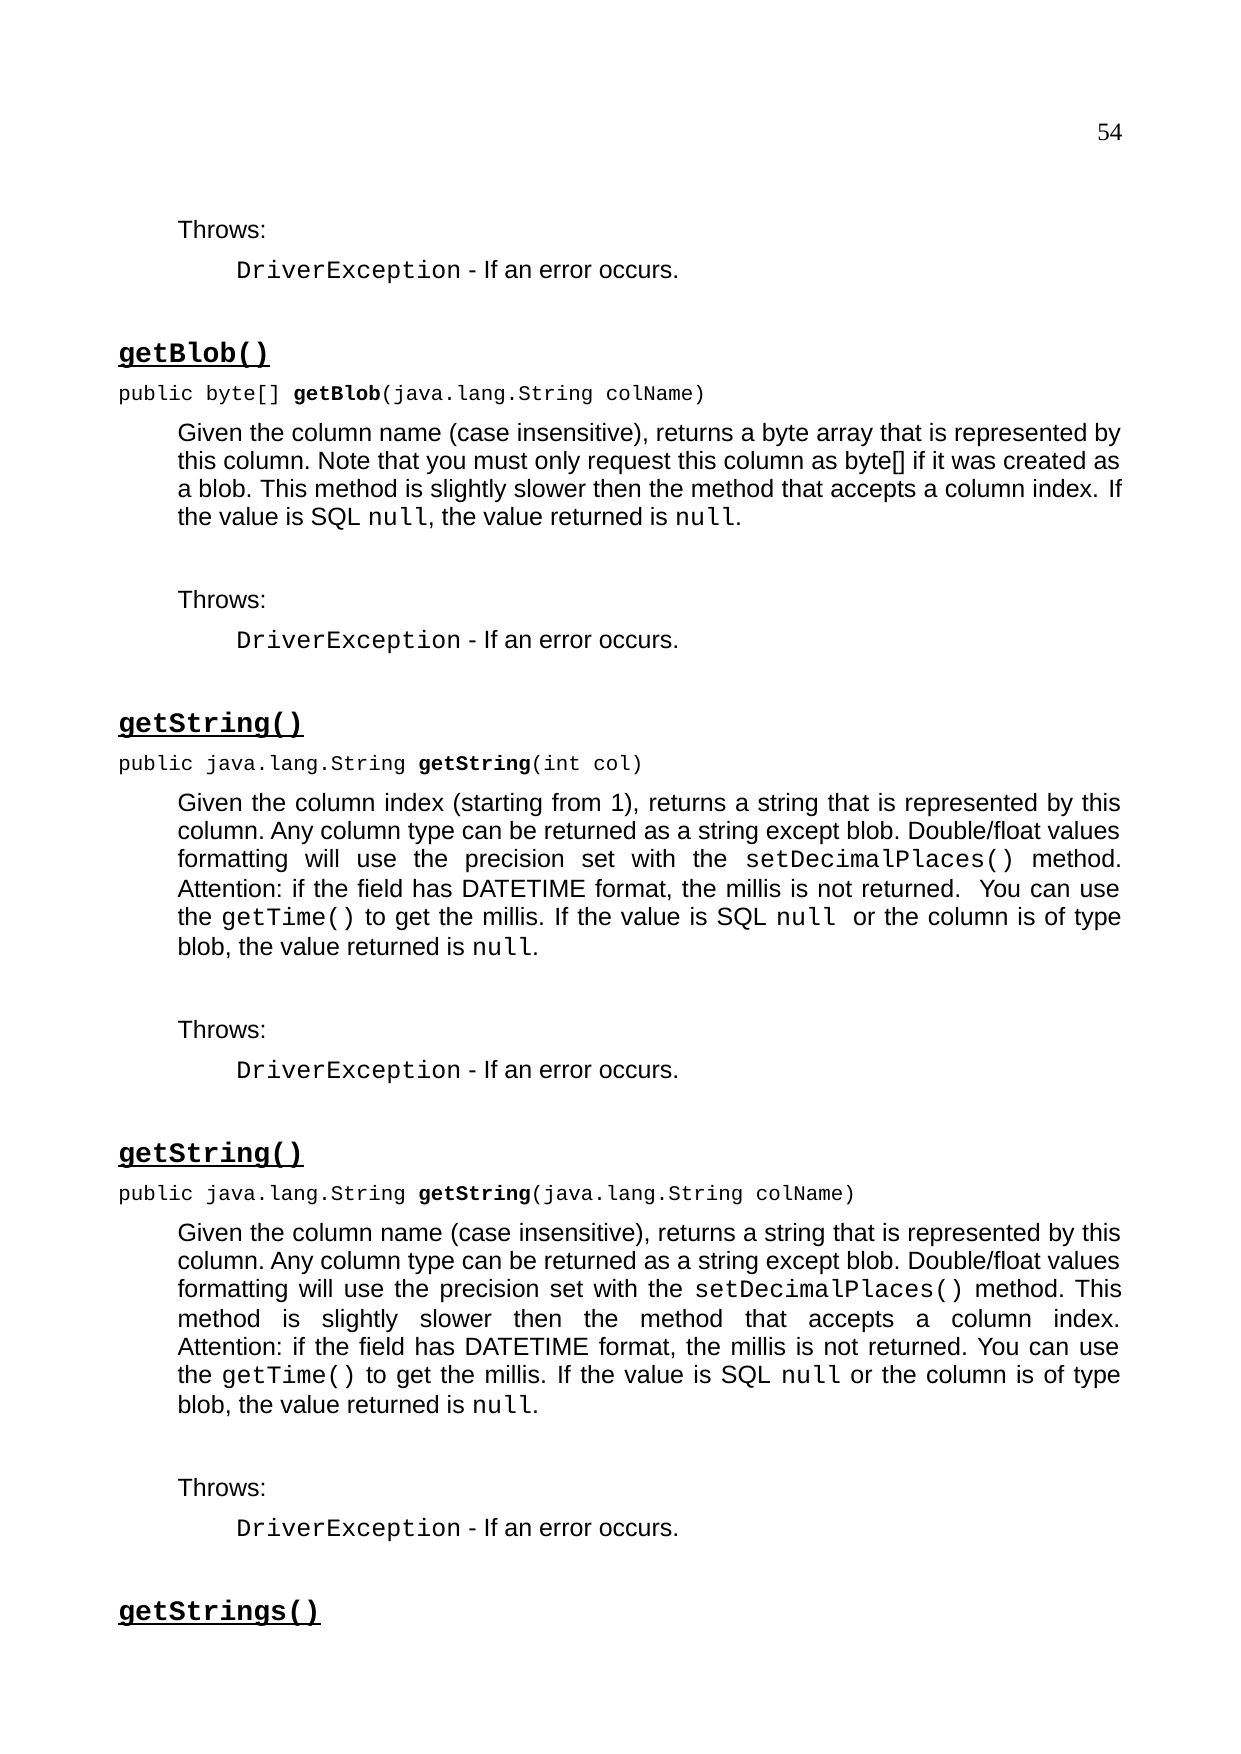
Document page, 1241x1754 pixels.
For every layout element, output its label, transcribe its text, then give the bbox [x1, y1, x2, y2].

text public java.lang.String getString(int col) [118, 753, 1122, 777]
list DriverException - If an error occurs. [236, 256, 1122, 286]
text public byte[] getBlob(java.lang.String colName) [118, 383, 1122, 407]
list Given the column name (case insensitive), returns a byte array that is represented by this column. Note that you must only request this column as byte[] if it was created as a blob. This method is slightly slower then the method that accepts a column index. If the value is SQL null, the value returned is null. [177, 419, 1122, 533]
list DriverException - If an error occurs. [236, 1056, 1122, 1086]
subtitle getStrings() [118, 1597, 1122, 1629]
subtitle getString() [118, 1139, 1122, 1171]
list Given the column name (case insensitive), returns a string that is represented by this column. Any column type can be returned as a string except blob. Double/float values formatting will use the precision set with the setDecimalPlaces() method. This method is slightly slower then the method that accepts a column index. Attention: if the field has DATETIME format, the millis is not returned. You can use the getTime() to get the millis. If the value is SQL null or the column is of type blob, the value returned is null. [177, 1219, 1122, 1421]
subtitle getString() [118, 709, 1122, 741]
list Given the column index (starting from 1), returns a string that is represented by this column. Any column type can be returned as a string except blob. Double/float values formatting will use the precision set with the setDecimalPlaces() method. Attention: if the field has DATETIME format, the millis is not returned. You can use the getTime() to get the millis. If the value is SQL null or the column is of type blob, the value returned is null. [177, 789, 1122, 963]
text Throws: [118, 1474, 1122, 1502]
list getBlob() [118, 339, 1122, 371]
list DriverException - If an error occurs. [236, 1514, 1122, 1544]
text Throws: [118, 586, 1122, 613]
list DriverException - If an error occurs. [236, 626, 1122, 656]
text public java.lang.String getString(java.lang.String colName) [118, 1183, 1122, 1207]
text Throws: [118, 216, 1122, 243]
text Throws: [118, 1016, 1122, 1044]
